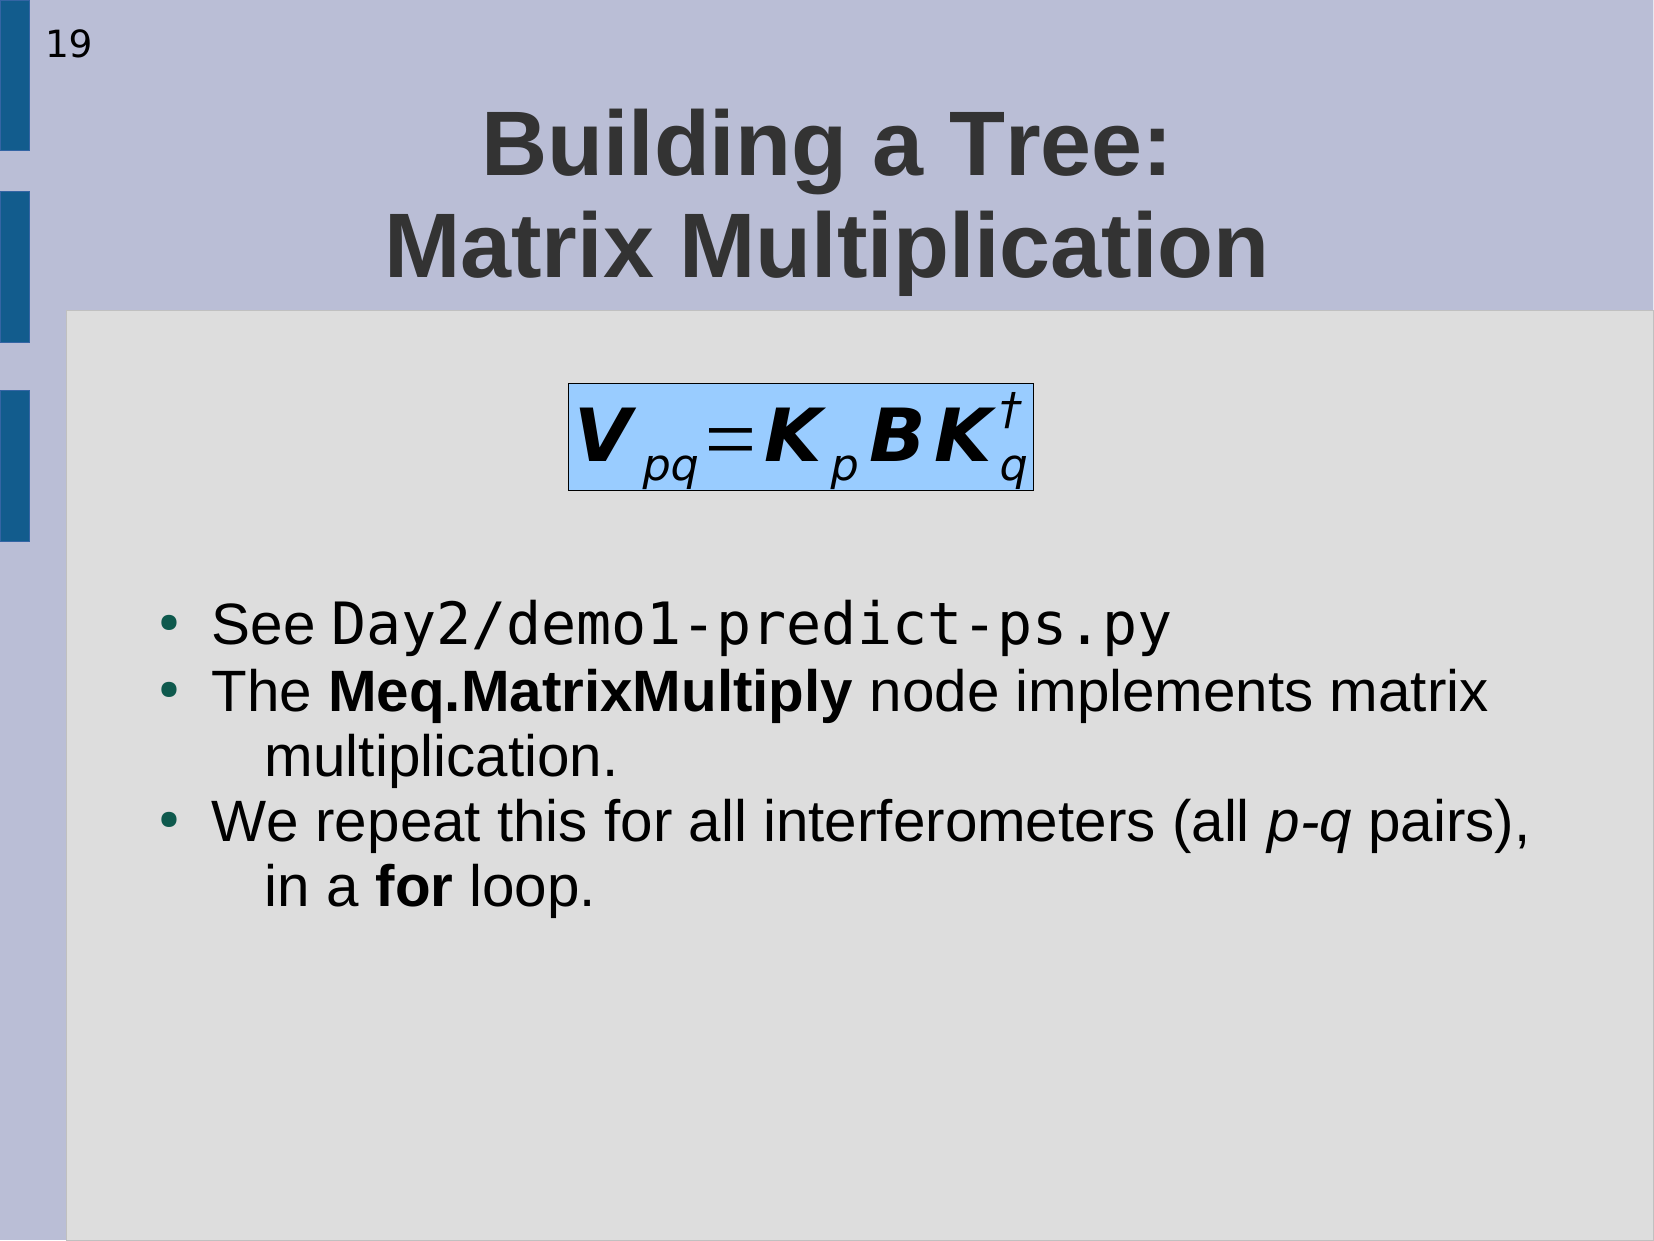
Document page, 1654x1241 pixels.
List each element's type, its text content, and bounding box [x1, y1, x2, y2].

title Building a Tree: Matrix Multiplication [121, 91, 1534, 299]
list See Day2/demo1-predict-ps.py The Meq.MatrixMultiply node implements matrix multiplication. We repeat this for all interferometers (all p-q pairs), in a for loop. [123, 590, 1536, 919]
text_box [32, 15, 267, 89]
chart [568, 383, 1034, 491]
